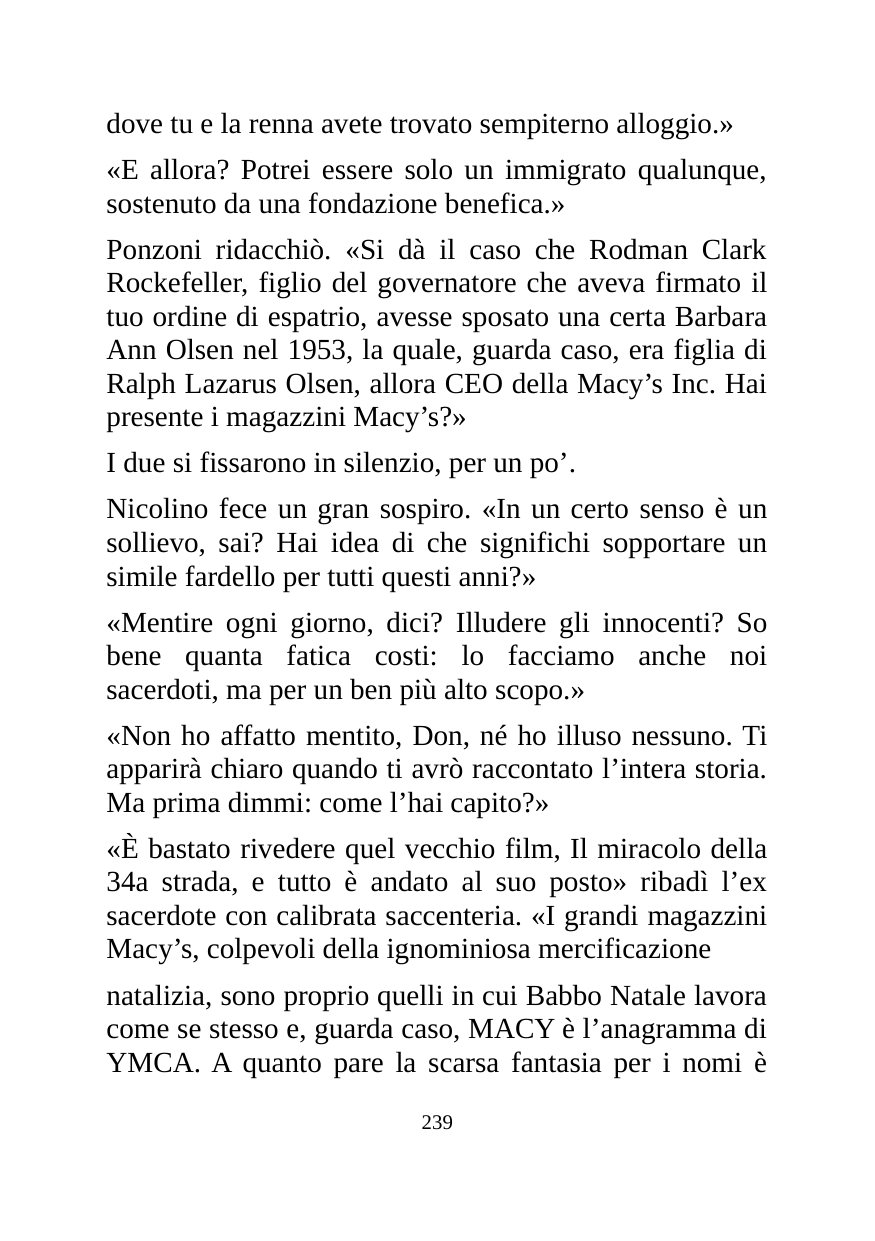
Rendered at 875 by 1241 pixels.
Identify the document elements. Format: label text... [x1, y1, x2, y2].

text Nicolino fece un gran sospiro. «In un certo senso è un sollievo, sai? Hai idea di che significhi sopportare un simile fardello per tutti questi anni?» [106, 492, 768, 592]
text «Non ho affatto mentito, Don, né ho illuso nessuno. Ti apparirà chiaro quando ti avrò raccontato l’intera storia. Ma prima dimmi: come l’hai capito?» [106, 718, 768, 818]
text dove tu e la renna avete trovato sempiterno alloggio.» [106, 106, 768, 140]
text I due si fissarono in silenzio, per un po’. [106, 446, 768, 479]
text natalizia, sono proprio quelli in cui Babbo Natale lavora come se stesso e, guarda caso, MACY è l’anagramma di YMCA. A quanto pare la scarsa fantasia per i nomi è [106, 978, 768, 1078]
text «E allora? Potrei essere solo un immigrato qualunque, sostenuto da una fondazione benefica.» [106, 152, 768, 219]
text «Mentire ogni giorno, dici? Illudere gli innocenti? So bene quanta fatica costi: lo facciamo anche noi sacerdoti, ma per un ben più alto scopo.» [106, 605, 768, 705]
text Ponzoni ridacchiò. «Si dà il caso che Rodman Clark Rockefeller, figlio del governatore che aveva firmato il tuo ordine di espatrio, avesse sposato una certa Barbara Ann Olsen nel 1953, la quale, guarda caso, era figlia di Ralph Lazarus Olsen, allora CEO della Macy’s Inc. Hai presente i magazzini Macy’s?» [106, 232, 768, 433]
text «È bastato rivedere quel vecchio film, Il miracolo della 34a strada, e tutto è andato al suo posto» ribadì l’ex sacerdote con calibrata saccenteria. «I grandi magazzini Macy’s, colpevoli della ignominiosa mercificazione [106, 831, 768, 965]
